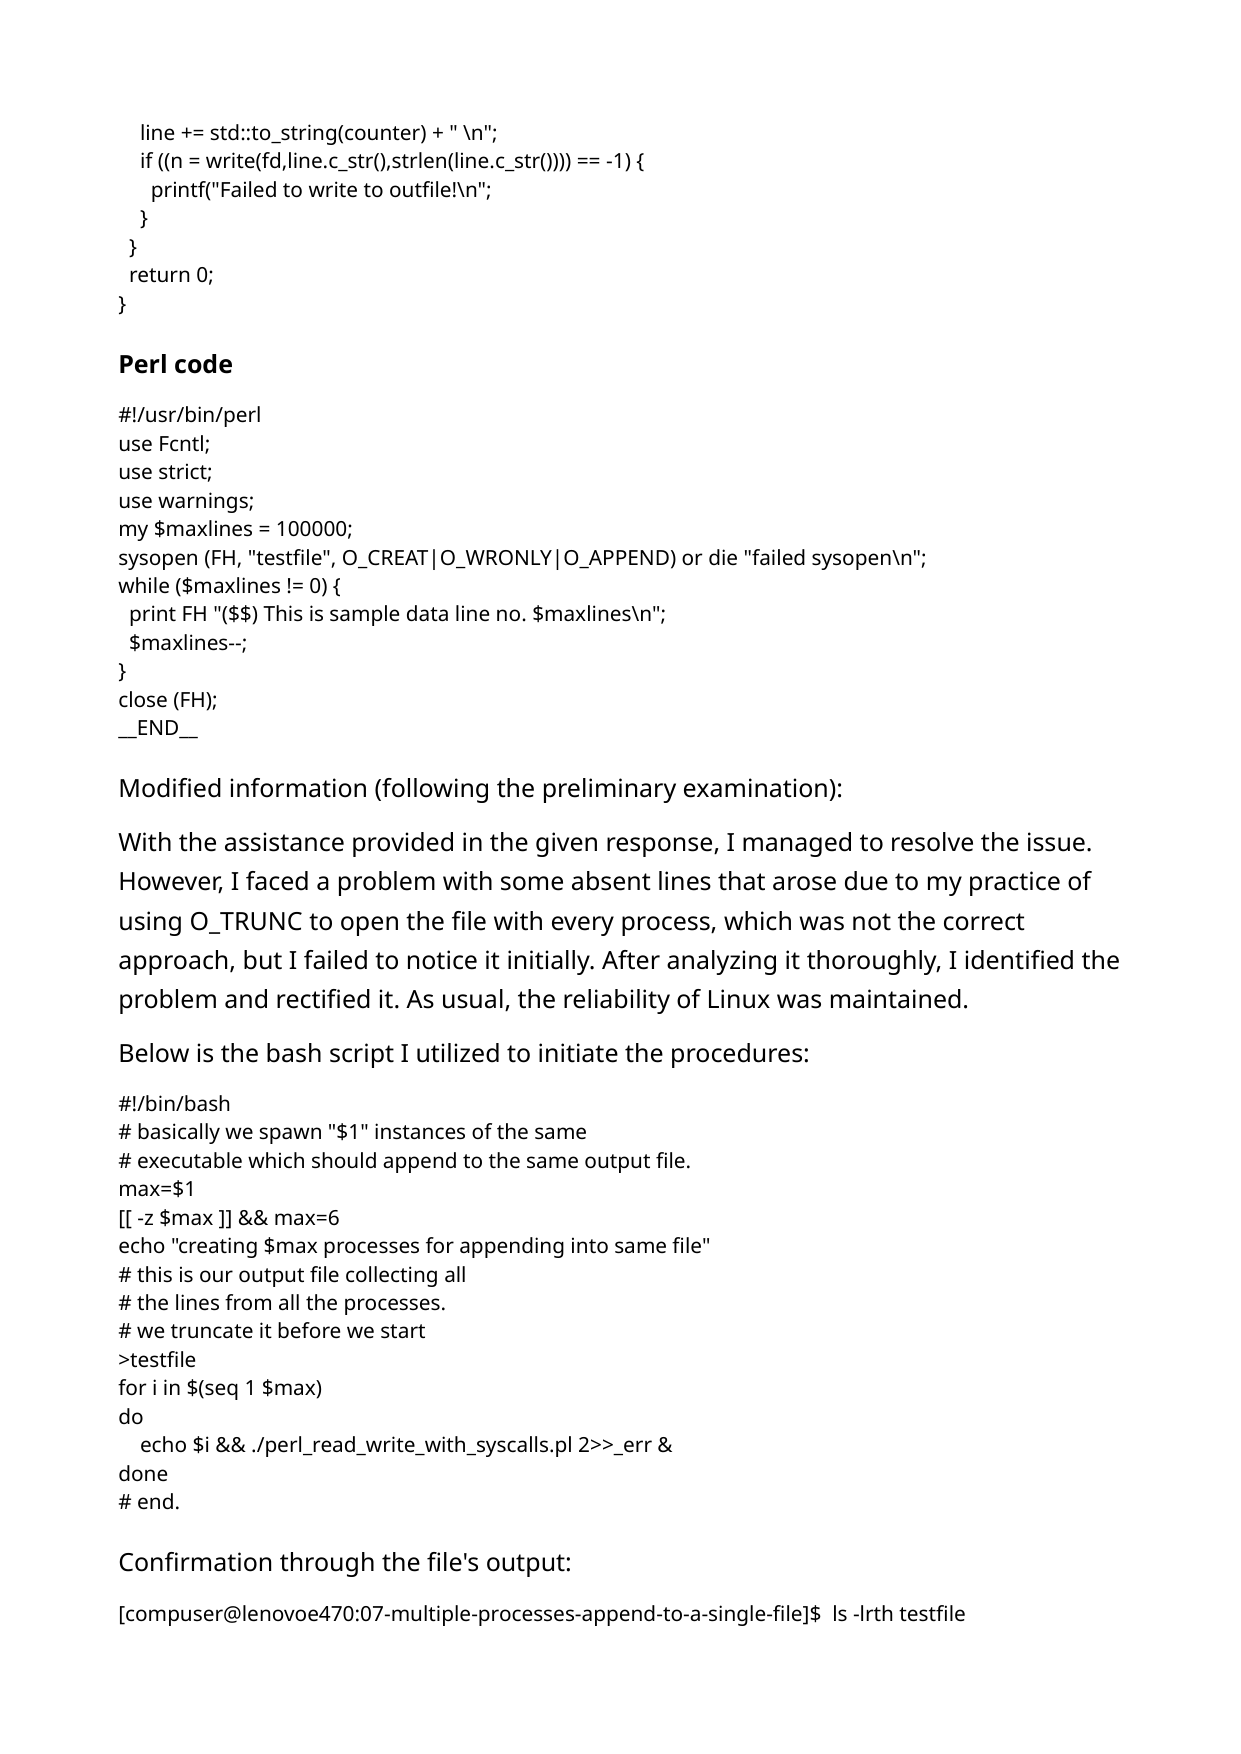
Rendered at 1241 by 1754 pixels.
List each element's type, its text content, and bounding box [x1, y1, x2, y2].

text [compuser@lenovoe470:07-multiple-processes-append-to-a-single-file]$ ls -lrth testfile [118, 1599, 1122, 1627]
text done [118, 1459, 1122, 1487]
text Below is the bash script I utilized to initiate the procedures: [118, 1035, 1122, 1069]
text max=$1 [118, 1174, 1122, 1203]
text echo $i && ./perl_read_write_with_syscalls.pl 2>>_err & [118, 1430, 1122, 1459]
text } [118, 656, 1122, 685]
text while ($maxlines != 0) { [118, 571, 1122, 599]
text echo "creating $max processes for appending into same file" [118, 1231, 1122, 1260]
text printf("Failed to write to outfile!\n"; [118, 175, 1122, 203]
text With the assistance provided in the given response, I managed to resolve the issue. However, I faced a problem with some absent lines that arose due to my practice of using O_TRUNC to open the file with every process, which was not the correct approach, but I failed to notice it initially. After analyzing it thoroughly, I identified the problem and rectified it. As usual, the reliability of Linux was maintained. [118, 825, 1122, 1016]
text my $maxlines = 100000; [118, 514, 1122, 543]
text Confirmation through the file's output: [118, 1545, 1122, 1579]
text line += std::to_string(counter) + " \n"; [118, 118, 1122, 147]
text # basically we spawn "$1" instances of the same [118, 1117, 1122, 1146]
text [[ -z $max ]] && max=6 [118, 1203, 1122, 1231]
text # this is our output file collecting all [118, 1260, 1122, 1288]
text __END__ [118, 713, 1122, 742]
text >testfile [118, 1345, 1122, 1373]
text return 0; [118, 260, 1122, 289]
text use Fcntl; [118, 429, 1122, 457]
text Modified information (following the preliminary examination): [118, 771, 1122, 805]
text # the lines from all the processes. [118, 1288, 1122, 1317]
text if ((n = write(fd,line.c_str(),strlen(line.c_str()))) == -1) { [118, 147, 1122, 175]
text #!/bin/bash [118, 1089, 1122, 1117]
text sysopen (FH, "testfile", O_CREAT|O_WRONLY|O_APPEND) or die "failed sysopen\n"; [118, 543, 1122, 571]
text $maxlines--; [118, 628, 1122, 656]
text # we truncate it before we start [118, 1317, 1122, 1345]
text } [118, 203, 1122, 232]
text # end. [118, 1487, 1122, 1516]
text } [118, 232, 1122, 260]
text for i in $(seq 1 $max) [118, 1373, 1122, 1402]
text use warnings; [118, 486, 1122, 514]
text close (FH); [118, 685, 1122, 713]
text print FH "($$) This is sample data line no. $maxlines\n"; [118, 599, 1122, 628]
text #!/usr/bin/perl [118, 400, 1122, 429]
text Perl code [118, 347, 1122, 381]
text do [118, 1402, 1122, 1430]
text } [118, 289, 1122, 317]
text # executable which should append to the same output file. [118, 1146, 1122, 1174]
text use strict; [118, 457, 1122, 486]
